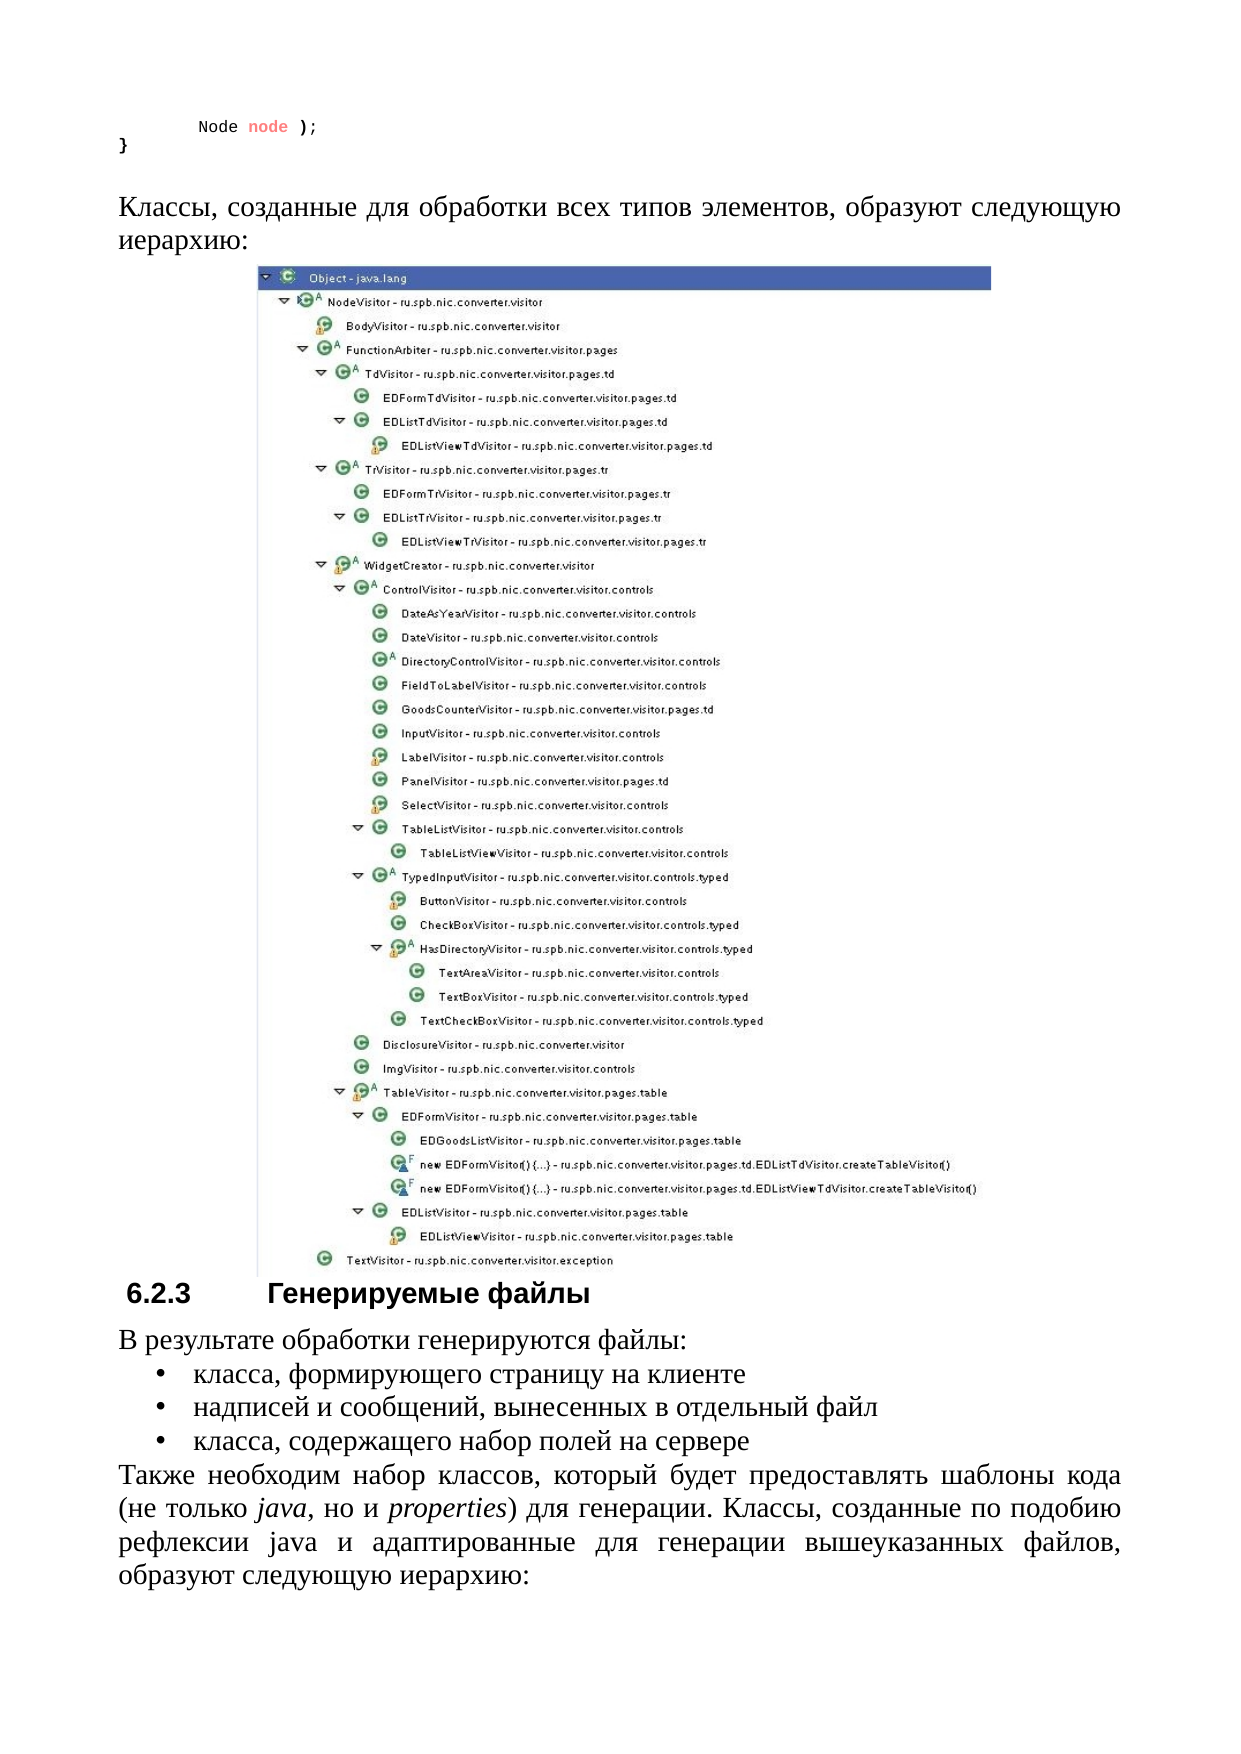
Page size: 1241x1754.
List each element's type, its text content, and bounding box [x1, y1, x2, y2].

list класса, формирующего страницу на клиенте [156, 1356, 1122, 1389]
text В результате обработки генерируются файлы: [118, 1322, 1122, 1356]
picture [256, 264, 992, 1277]
text Node node ); [118, 118, 1122, 137]
list класса, содержащего набор полей на сервере [156, 1423, 1122, 1457]
text Также необходим набор классов, который будет предоставлять шаблоны кода (не только java, но и properties) для генерации. Классы, созданные по подобию рефлексии java и адаптированные для генерации вышеуказанных файлов, образуют следующую иерархию: [118, 1457, 1122, 1591]
text } [118, 137, 1122, 156]
text Классы, созданные для обработки всех типов элементов, образуют следующую иерархию: [118, 189, 1122, 256]
list надписей и сообщений, вынесенных в отдельный файл [156, 1389, 1122, 1423]
subtitle Генерируемые файлы [118, 1277, 1122, 1310]
